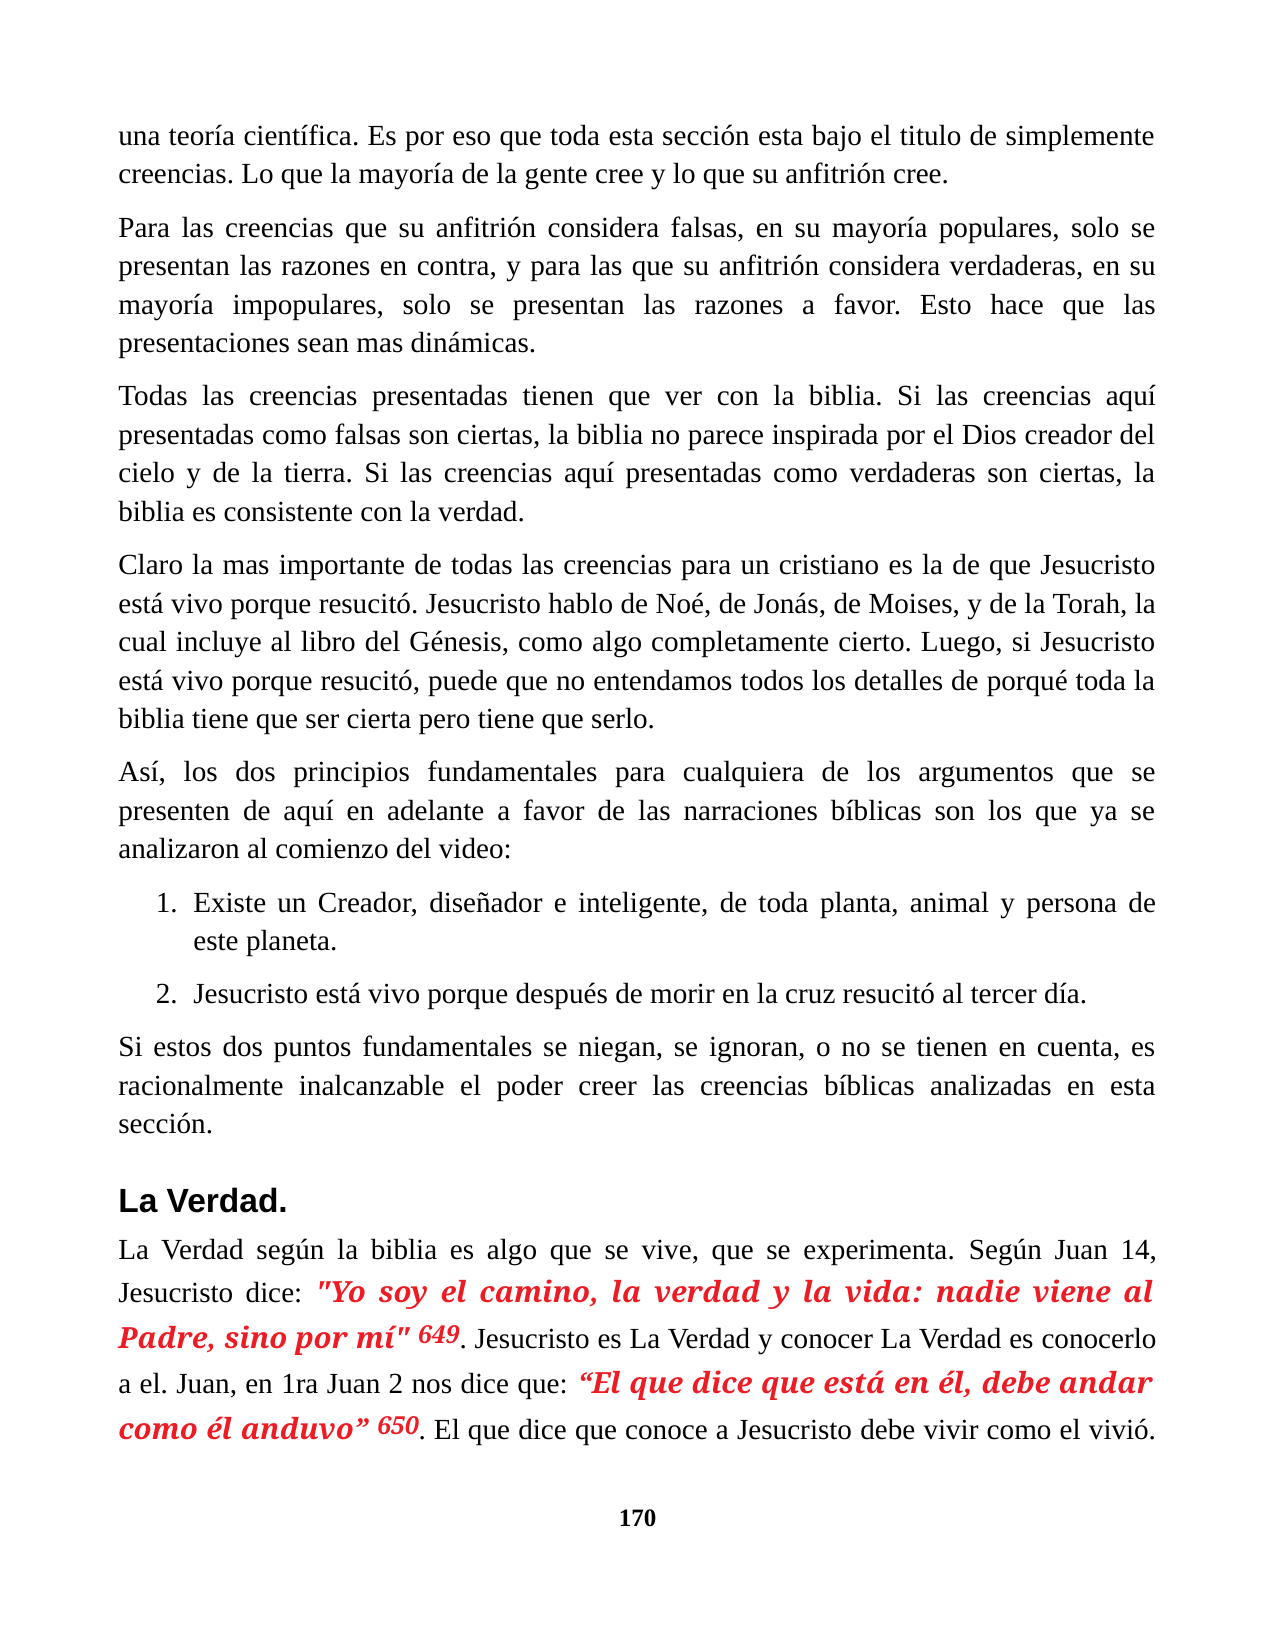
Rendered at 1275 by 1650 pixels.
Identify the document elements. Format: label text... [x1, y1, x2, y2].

text Todas las creencias presentadas tienen que ver con la biblia. Si las creencias aquí presentadas como falsas son ciertas, la biblia no parece inspirada por el Dios creador del cielo y de la tierra. Si las creencias aquí presentadas como verdaderas son ciertas, la biblia es consistente con la verdad. [118, 378, 1157, 528]
text Claro la mas importante de todas las creencias para un cristiano es la de que Jesucristo está vivo porque resucitó. Jesucristo hablo de Noé, de Jonás, de Moises, y de la Torah, la cual incluye al libro del Génesis, como algo completamente cierto. Luego, si Jesucristo está vivo porque resucitó, puede que no entendamos todos los detalles de porqué toda la biblia tiene que ser cierta pero tiene que serlo. [118, 547, 1157, 735]
text Si estos dos puntos fundamentales se niegan, se ignoran, o no se tienen en cuenta, es racionalmente inalcanzable el poder creer las creencias bíblicas analizadas en esta sección. [118, 1029, 1157, 1140]
text una teoría científica. Es por eso que toda esta sección esta bajo el titulo de simplemente creencias. Lo que la mayoría de la gente cree y lo que su anfitrión cree. [118, 118, 1157, 190]
list Existe un Creador, diseñador e inteligente, de toda planta, animal y persona de este planeta. [156, 885, 1157, 957]
subtitle La Verdad. [118, 1181, 1157, 1219]
text La Verdad según la biblia es algo que se vive, que se experimenta. Según Juan 14, Jesucristo dice: "Yo soy el camino, la verdad y la vida: nadie viene al Padre, sino por mí" . Jesucristo es La Verdad y conocer La Verdad es conocerlo a el. Juan, en 1ra Juan 2 nos dice que: “El que dice que está en él, debe andar como él anduvo” . El que dice que conoce a Jesucristo debe vivir como el vivió. [118, 1232, 1157, 1448]
text Para las creencias que su anfitrión considera falsas, en su mayoría populares, solo se presentan las razones en contra, y para las que su anfitrión considera verdaderas, en su mayoría impopulares, solo se presentan las razones a favor. Esto hace que las presentaciones sean mas dinámicas. [118, 210, 1157, 359]
text Así, los dos principios fundamentales para cualquiera de los argumentos que se presenten de aquí en adelante a favor de las narraciones bíblicas son los que ya se analizaron al comienzo del video: [118, 754, 1157, 865]
list Jesucristo está vivo porque después de morir en la cruz resucitó al tercer día. [156, 976, 1157, 1010]
